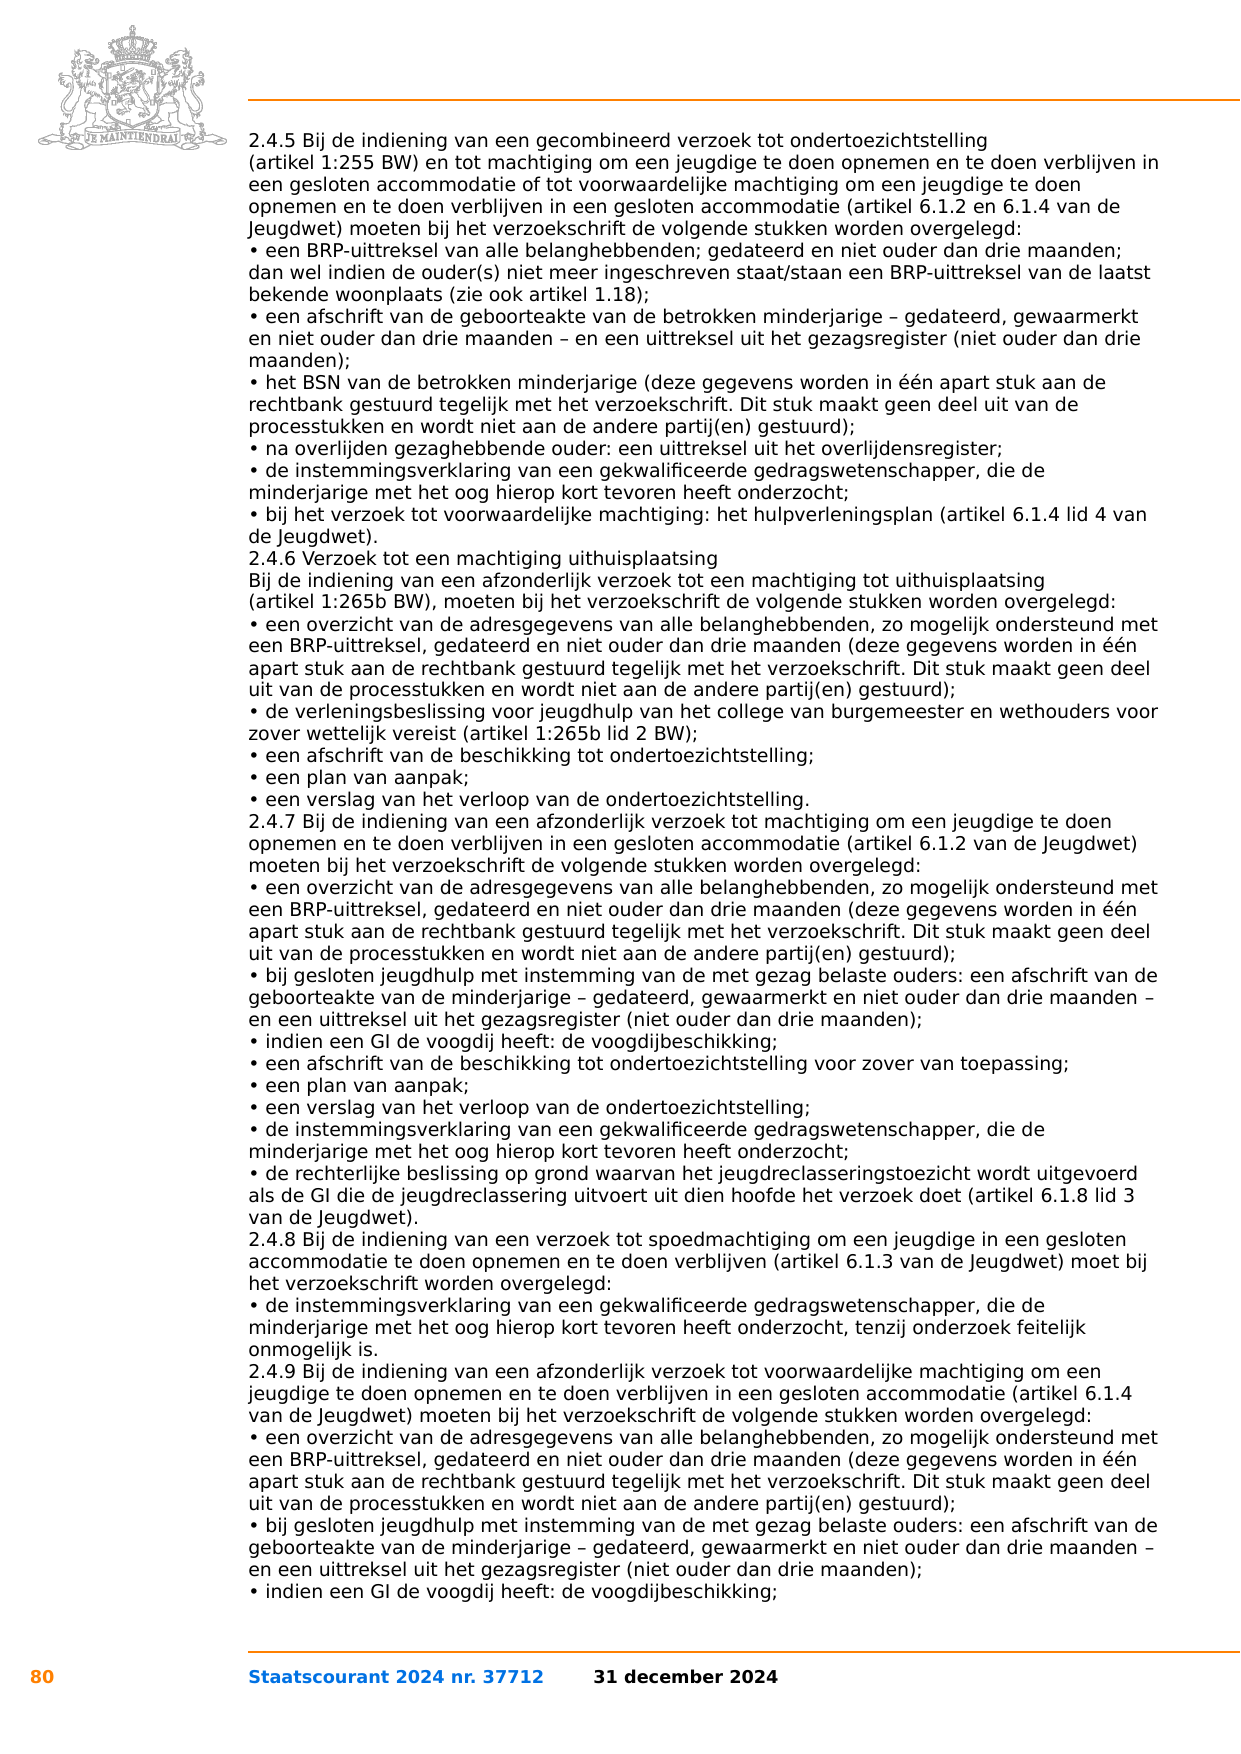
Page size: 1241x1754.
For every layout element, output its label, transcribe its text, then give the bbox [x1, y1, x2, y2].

picture [38, 25, 227, 150]
text • bij gesloten jeugdhulp met instemming van de met gezag belaste ouders: een afschrift van de geboorteakte van de minderjarige – gedateerd, gewaarmerkt en niet ouder dan drie maanden – en een uittreksel uit het gezagsregister (niet ouder dan drie maanden); [248, 1514, 1163, 1581]
text • een verslag van het verloop van de ondertoezichtstelling. [248, 789, 1163, 811]
text • de instemmingsverklaring van een gekwalificeerde gedragswetenschapper, die de minderjarige met het oog hierop kort tevoren heeft onderzocht, tenzij onderzoek feitelijk onmogelijk is. [248, 1295, 1163, 1361]
text • een overzicht van de adresgegevens van alle belanghebbenden, zo mogelijk ondersteund met een BRP-uittreksel, gedateerd en niet ouder dan drie maanden (deze gegevens worden in één apart stuk aan de rechtbank gestuurd tegelijk met het verzoekschrift. Dit stuk maakt geen deel uit van de processtukken en wordt niet aan de andere partij(en) gestuurd); [248, 1427, 1163, 1514]
text • een BRP-uittreksel van alle belanghebbenden; gedateerd en niet ouder dan drie maanden; dan wel indien de ouder(s) niet meer ingeschreven staat/staan een BRP-uittreksel van de laatst bekende woonplaats (zie ook artikel 1.18); [248, 240, 1163, 306]
text 2.4.7 Bij de indiening van een afzonderlijk verzoek tot machtiging om een jeugdige te doen opnemen en te doen verblijven in een gesloten accommodatie (artikel 6.1.2 van de Jeugdwet) moeten bij het verzoekschrift de volgende stukken worden overgelegd: [248, 811, 1163, 877]
text • na overlijden gezaghebbende ouder: een uittreksel uit het overlijdensregister; [248, 438, 1163, 459]
text • een verslag van het verloop van de ondertoezichtstelling; [248, 1097, 1163, 1119]
text • een afschrift van de beschikking tot ondertoezichtstelling; [248, 745, 1163, 767]
text • het BSN van de betrokken minderjarige (deze gegevens worden in één apart stuk aan de rechtbank gestuurd tegelijk met het verzoekschrift. Dit stuk maakt geen deel uit van de processtukken en wordt niet aan de andere partij(en) gestuurd); [248, 372, 1163, 438]
text • een plan van aanpak; [248, 1075, 1163, 1097]
text • indien een GI de voogdij heeft: de voogdijbeschikking; [248, 1581, 1163, 1602]
text • een plan van aanpak; [248, 767, 1163, 789]
text • bij gesloten jeugdhulp met instemming van de met gezag belaste ouders: een afschrift van de geboorteakte van de minderjarige – gedateerd, gewaarmerkt en niet ouder dan drie maanden – en een uittreksel uit het gezagsregister (niet ouder dan drie maanden); [248, 965, 1163, 1031]
text 2.4.6 Verzoek tot een machtiging uithuisplaatsing [248, 547, 1163, 569]
text • een afschrift van de geboorteakte van de betrokken minderjarige – gedateerd, gewaarmerkt en niet ouder dan drie maanden – en een uittreksel uit het gezagsregister (niet ouder dan drie maanden); [248, 306, 1163, 372]
text • de verleningsbeslissing voor jeugdhulp van het college van burgemeester en wethouders voor zover wettelijk vereist (artikel 1:265b lid 2 BW); [248, 701, 1163, 745]
text • een overzicht van de adresgegevens van alle belanghebbenden, zo mogelijk ondersteund met een BRP-uittreksel, gedateerd en niet ouder dan drie maanden (deze gegevens worden in één apart stuk aan de rechtbank gestuurd tegelijk met het verzoekschrift. Dit stuk maakt geen deel uit van de processtukken en wordt niet aan de andere partij(en) gestuurd); [248, 877, 1163, 965]
text • bij het verzoek tot voorwaardelijke machtiging: het hulpverleningsplan (artikel 6.1.4 lid 4 van de Jeugdwet). [248, 503, 1163, 547]
text • de instemmingsverklaring van een gekwalificeerde gedragswetenschapper, die de minderjarige met het oog hierop kort tevoren heeft onderzocht; [248, 1119, 1163, 1163]
text • indien een GI de voogdij heeft: de voogdijbeschikking; [248, 1031, 1163, 1053]
text Bij de indiening van een afzonderlijk verzoek tot een machtiging tot uithuisplaatsing (artikel 1:265b BW), moeten bij het verzoekschrift de volgende stukken worden overgelegd: [248, 569, 1163, 613]
text 2.4.5 Bij de indiening van een gecombineerd verzoek tot ondertoezichtstelling (artikel 1:255 BW) en tot machtiging om een jeugdige te doen opnemen en te doen verblijven in een gesloten accommodatie of tot voorwaardelijke machtiging om een jeugdige te doen opnemen en te doen verblijven in een gesloten accommodatie (artikel 6.1.2 en 6.1.4 van de Jeugdwet) moeten bij het verzoekschrift de volgende stukken worden overgelegd: [248, 130, 1163, 240]
text • een overzicht van de adresgegevens van alle belanghebbenden, zo mogelijk ondersteund met een BRP-uittreksel, gedateerd en niet ouder dan drie maanden (deze gegevens worden in één apart stuk aan de rechtbank gestuurd tegelijk met het verzoekschrift. Dit stuk maakt geen deel uit van de processtukken en wordt niet aan de andere partij(en) gestuurd); [248, 613, 1163, 701]
text • een afschrift van de beschikking tot ondertoezichtstelling voor zover van toepassing; [248, 1053, 1163, 1075]
text • de instemmingsverklaring van een gekwalificeerde gedragswetenschapper, die de minderjarige met het oog hierop kort tevoren heeft onderzocht; [248, 459, 1163, 503]
text 2.4.8 Bij de indiening van een verzoek tot spoedmachtiging om een jeugdige in een gesloten accommodatie te doen opnemen en te doen verblijven (artikel 6.1.3 van de Jeugdwet) moet bij het verzoekschrift worden overgelegd: [248, 1229, 1163, 1295]
text • de rechterlijke beslissing op grond waarvan het jeugdreclasseringstoezicht wordt uitgevoerd als de GI die de jeugdreclassering uitvoert uit dien hoofde het verzoek doet (artikel 6.1.8 lid 3 van de Jeugdwet). [248, 1163, 1163, 1229]
text 2.4.9 Bij de indiening van een afzonderlijk verzoek tot voorwaardelijke machtiging om een jeugdige te doen opnemen en te doen verblijven in een gesloten accommodatie (artikel 6.1.4 van de Jeugdwet) moeten bij het verzoekschrift de volgende stukken worden overgelegd: [248, 1361, 1163, 1427]
